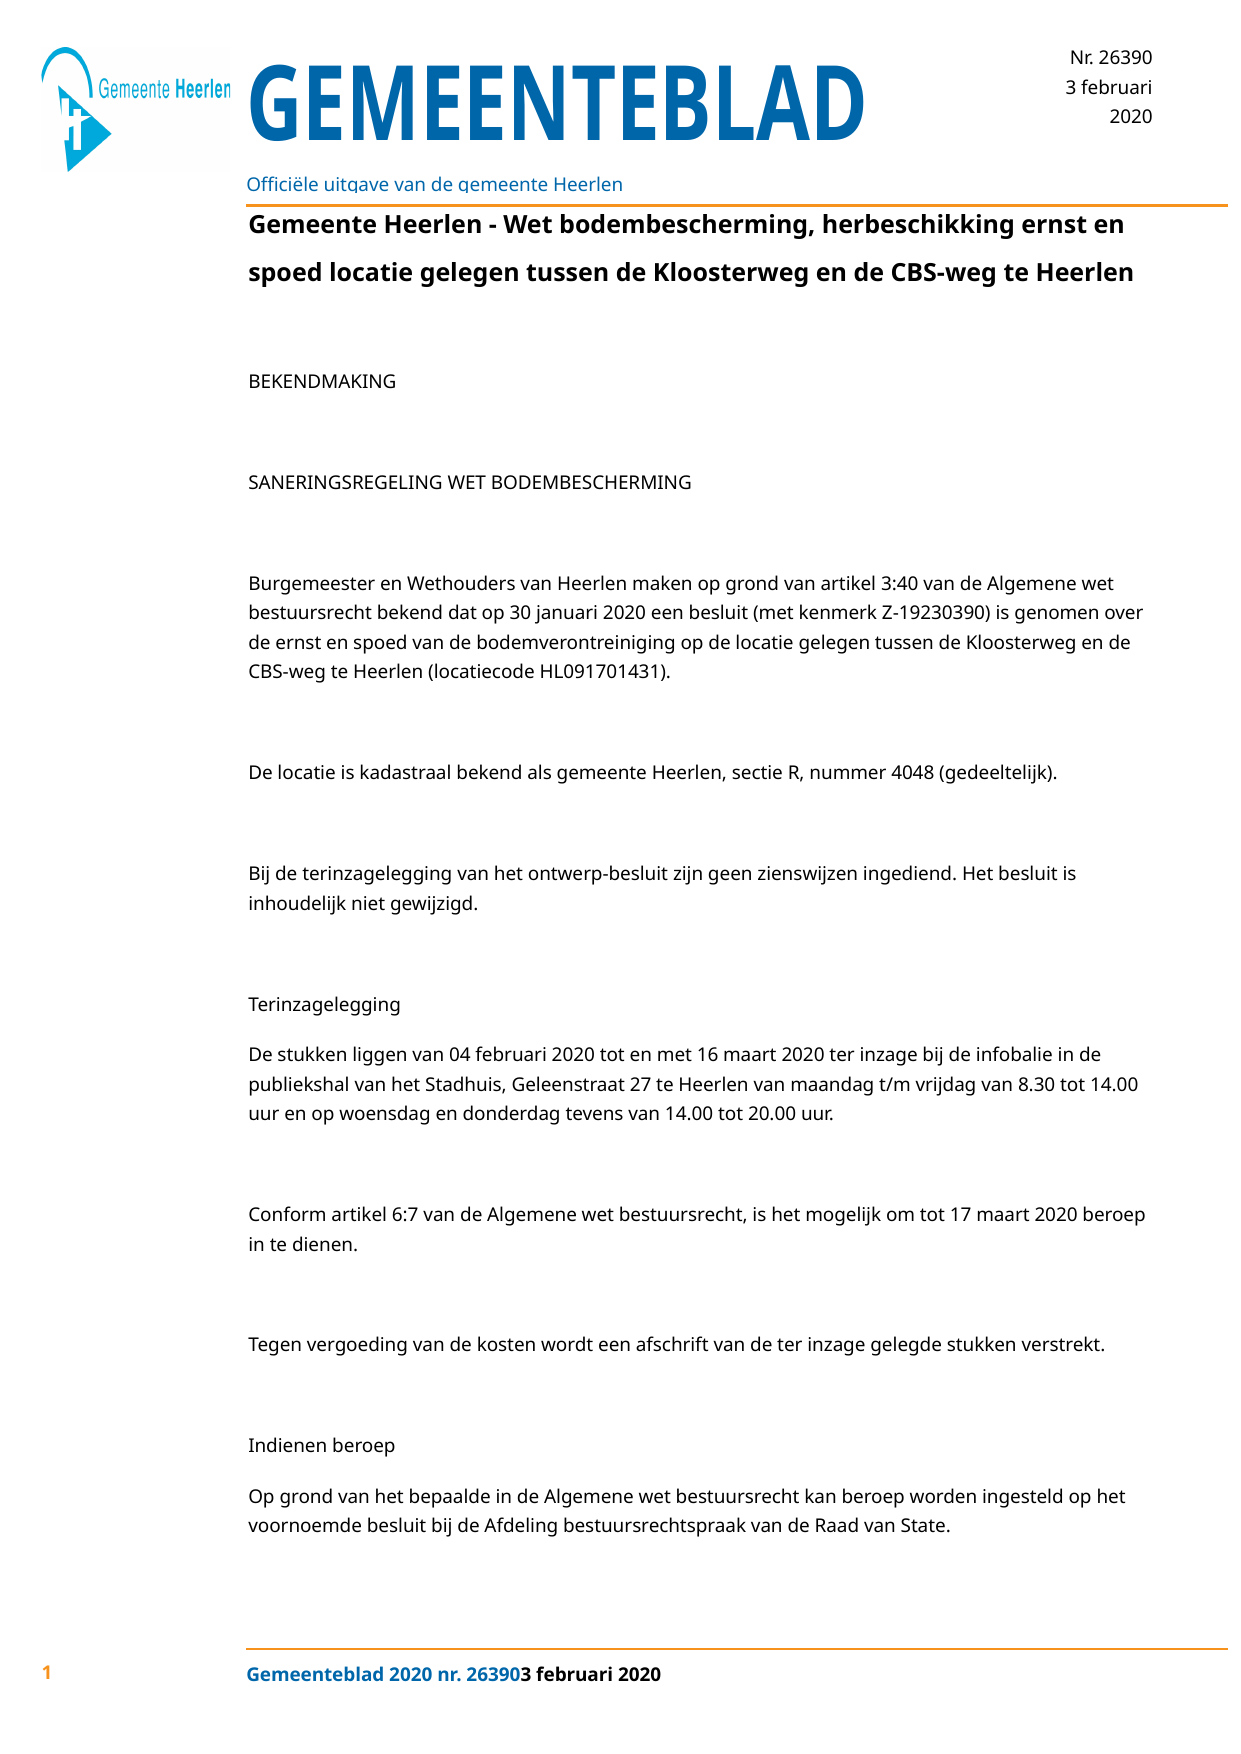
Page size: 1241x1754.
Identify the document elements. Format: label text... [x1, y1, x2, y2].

text Gemeente Heerlen - Wet bodembescherming, herbeschikking ernst en spoed locatie gelegen tussen de Kloosterweg en de CBS-weg te Heerlen [248, 207, 1152, 288]
text Conform artikel 6:7 van de Algemene wet bestuursrecht, is het mogelijk om tot 17 maart 2020 beroep in te dienen. [248, 1201, 1152, 1257]
picture [41, 47, 59, 70]
text Burgemeester en Wethouders van Heerlen maken op grond van artikel 3:40 van de Algemene wet bestuursrecht bekend dat op 30 januari 2020 een besluit (met kenmerk Z-19230390) is genomen over de ernst en spoed van de bodemverontreiniging op de locatie gelegen tussen de Kloosterweg en de CBS-weg te Heerlen (locatiecode HL091701431). [248, 570, 1152, 684]
picture [41, 47, 231, 172]
text Tegen vergoeding van de kosten wordt een afschrift van de ter inzage gelegde stukken verstrekt. [248, 1332, 1152, 1357]
text Op grond van het bepaalde in de Algemene wet bestuursrecht kan beroep worden ingesteld op het voornoemde besluit bij de Afdeling bestuursrechtspraak van de Raad van State. [248, 1483, 1152, 1538]
text BEKENDMAKING [248, 368, 1152, 394]
text Indienen beroep [248, 1432, 1152, 1458]
text Bij de terinzagelegging van het ontwerp-besluit zijn geen zienswijzen ingediend. Het besluit is inhoudelijk niet gewijzigd. [248, 860, 1152, 916]
text Terinzagelegging [248, 991, 1152, 1017]
text SANERINGSREGELING WET BODEMBESCHERMING [248, 469, 1152, 495]
text De locatie is kadastraal bekend als gemeente Heerlen, sectie R, nummer 4048 (gedeeltelijk). [248, 759, 1152, 785]
text De stukken liggen van 04 februari 2020 tot en met 16 maart 2020 ter inzage bij de infobalie in de publiekshal van het Stadhuis, Geleenstraat 27 te Heerlen van maandag t/m vrijdag van 8.30 tot 14.00 uur en op woensdag en donderdag tevens van 14.00 tot 20.00 uur. [248, 1041, 1152, 1126]
